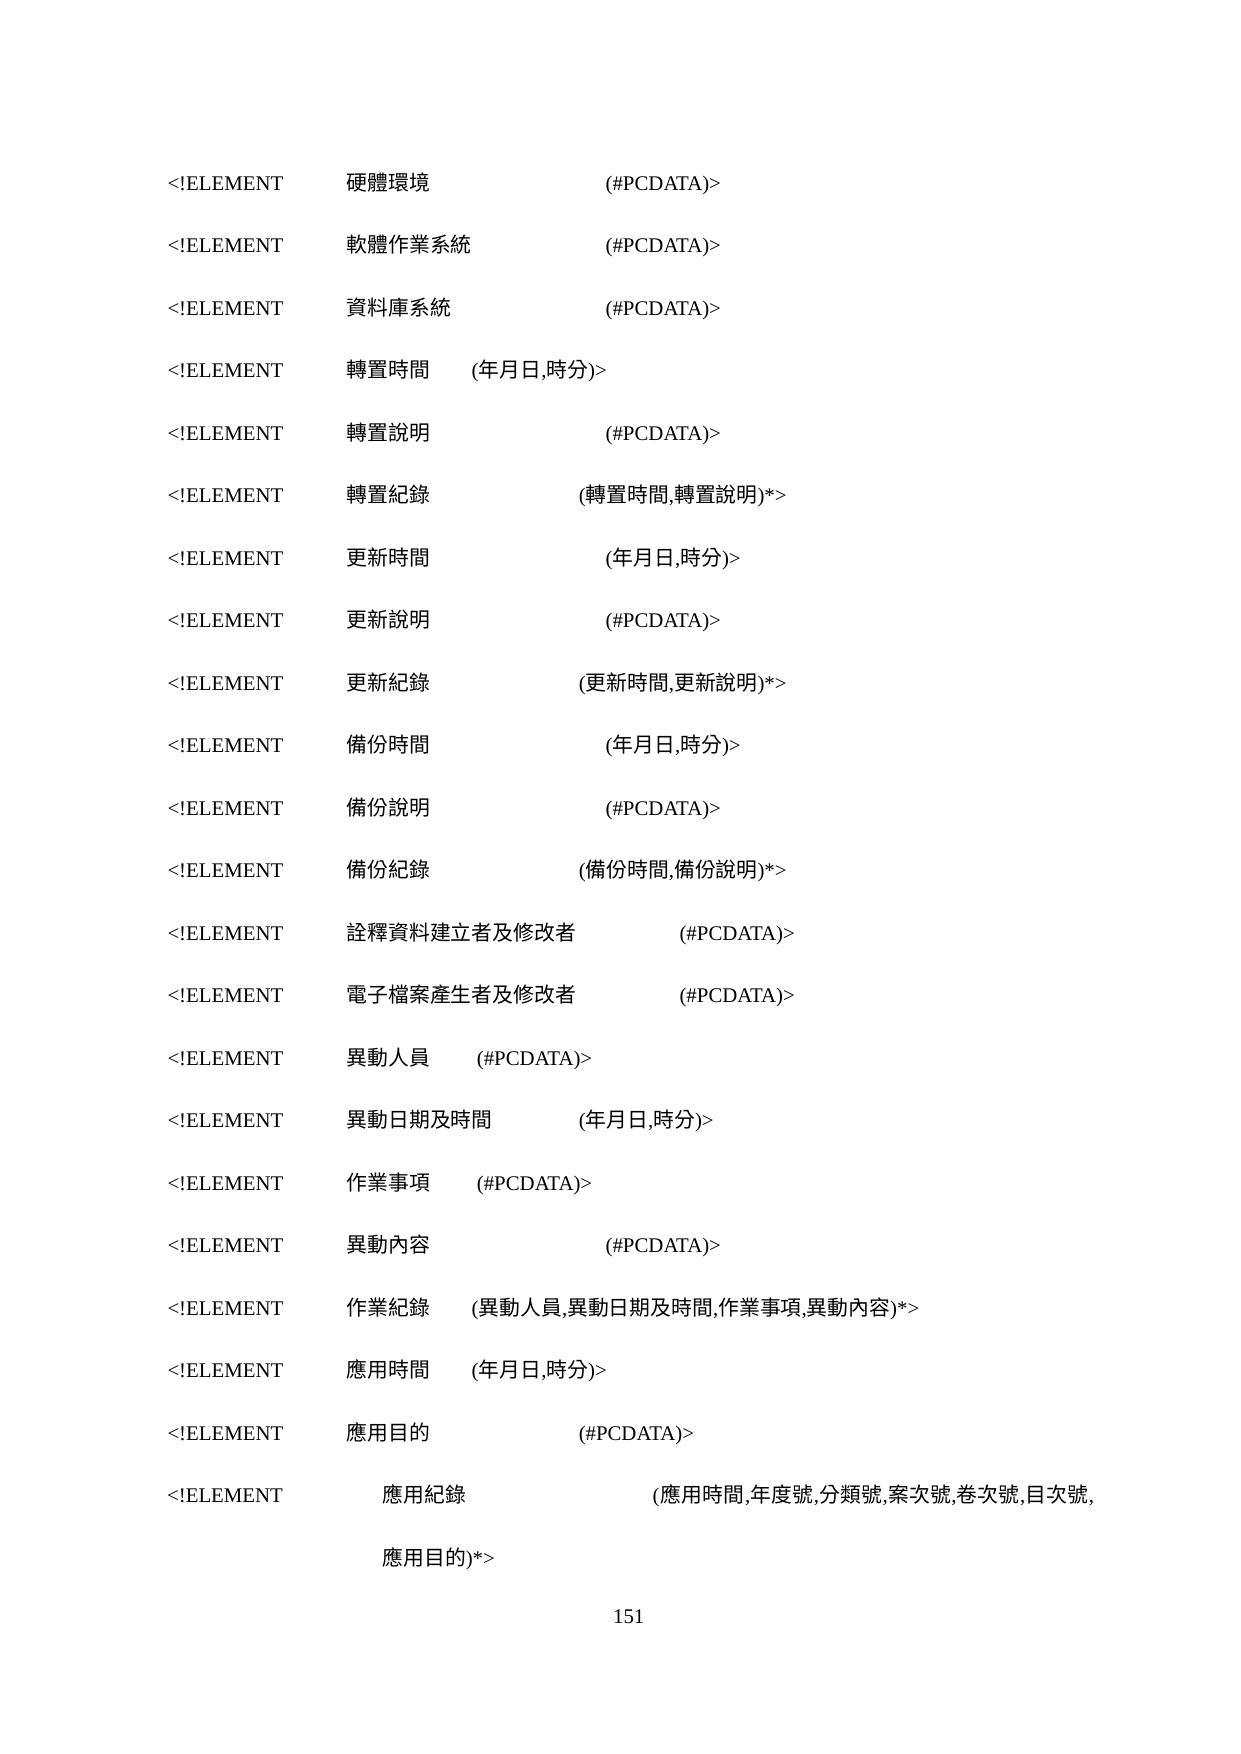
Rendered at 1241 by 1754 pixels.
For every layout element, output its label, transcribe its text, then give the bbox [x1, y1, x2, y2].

text <!ELEMENT 備份時間 (年月日,時分)> [162, 702, 1094, 764]
text <!ELEMENT 更新紀錄 (更新時間,更新說明)*> [162, 639, 1094, 702]
text <!ELEMENT 轉置紀錄 (轉置時間,轉置說明)*> [162, 452, 1094, 514]
text <!ELEMENT 備份說明 (#PCDATA)> [162, 764, 1094, 827]
text <!ELEMENT 備份紀錄 (備份時間,備份說明)*> [162, 827, 1094, 889]
text <!ELEMENT 詮釋資料建立者及修改者 (#PCDATA)> [162, 889, 1094, 952]
text <!ELEMENT 電子檔案產生者及修改者 (#PCDATA)> [162, 952, 1094, 1014]
text <!ELEMENT 應用時間 (年月日,時分)> [162, 1327, 1094, 1389]
text <!ELEMENT 資料庫系統 (#PCDATA)> [162, 264, 1094, 327]
text <!ELEMENT 作業紀錄 (異動人員,異動日期及時間,作業事項,異動內容)*> [162, 1264, 1094, 1327]
text <!ELEMENT 軟體作業系統 (#PCDATA)> [162, 202, 1094, 264]
text <!ELEMENT 應用目的 (#PCDATA)> [162, 1389, 1094, 1452]
text <!ELEMENT 異動日期及時間 (年月日,時分)> [162, 1077, 1094, 1139]
text <!ELEMENT 更新時間 (年月日,時分)> [162, 514, 1094, 577]
text <!ELEMENT 異動內容 (#PCDATA)> [162, 1202, 1094, 1264]
text <!ELEMENT 應用紀錄 (應用時間,年度號,分類號,案次號,卷次號,目次號,應用目的)*> [167, 1452, 1094, 1577]
text <!ELEMENT 異動人員 (#PCDATA)> [162, 1014, 1094, 1077]
text <!ELEMENT 轉置時間 (年月日,時分)> [162, 327, 1094, 389]
text <!ELEMENT 硬體環境 (#PCDATA)> [162, 139, 1094, 202]
text <!ELEMENT 作業事項 (#PCDATA)> [162, 1139, 1094, 1202]
text <!ELEMENT 轉置說明 (#PCDATA)> [162, 389, 1094, 452]
text <!ELEMENT 更新說明 (#PCDATA)> [162, 577, 1094, 639]
